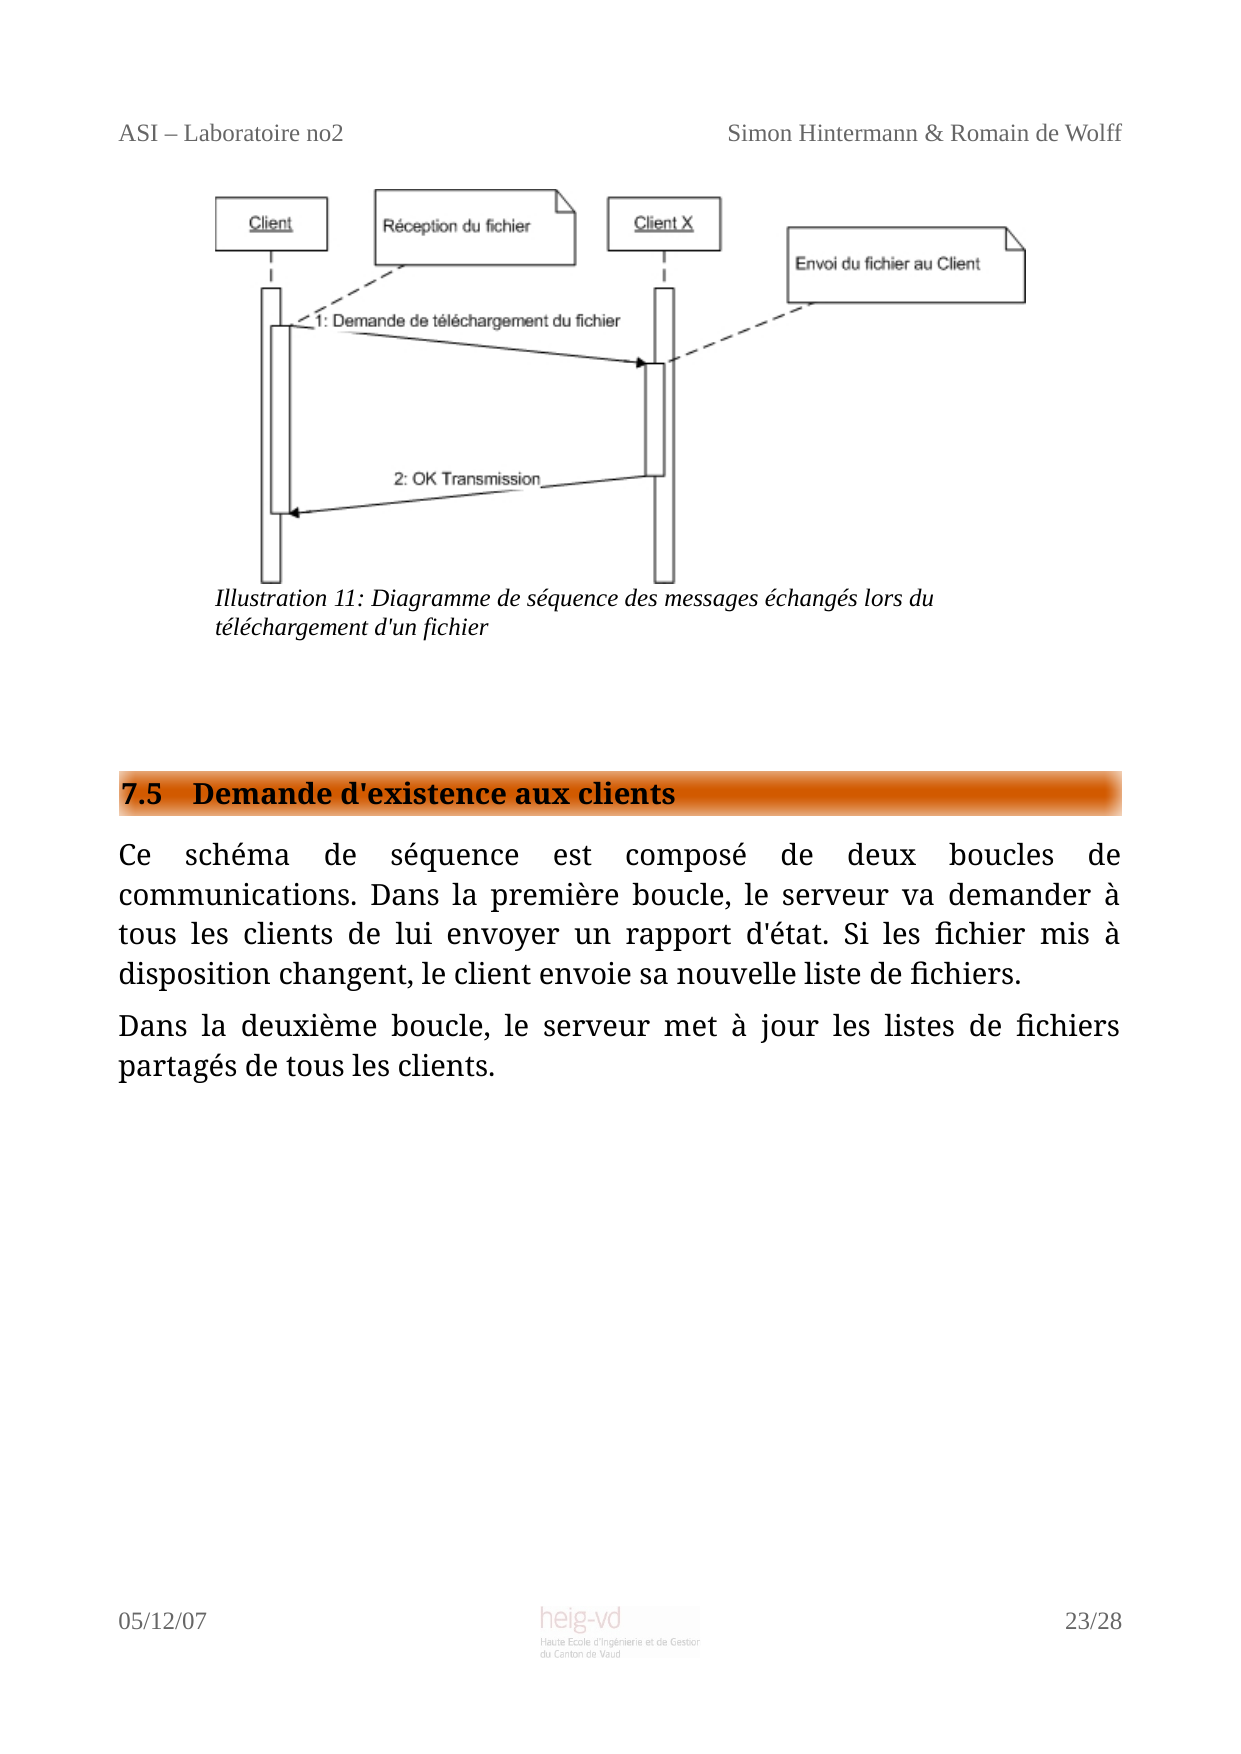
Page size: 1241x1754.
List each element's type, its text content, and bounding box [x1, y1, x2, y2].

text Dans la deuxième boucle, le serveur met à jour les listes de fichiers partagés de tous les clients. [118, 1005, 1122, 1085]
text Illustration 11: Diagramme de séquence des messages échangés lors du téléchargement d'un fichier [215, 584, 1026, 641]
picture [215, 189, 1026, 584]
picture [540, 1606, 700, 1658]
subtitle Demande d'existence aux clients [119, 771, 1122, 816]
text Ce schéma de séquence est composé de deux boucles de communications. Dans la première boucle, le serveur va demander à tous les clients de lui envoyer un rapport d'état. Si les fichier mis à disposition changent, le client envoie sa nouvelle liste de fichiers. [118, 834, 1122, 993]
